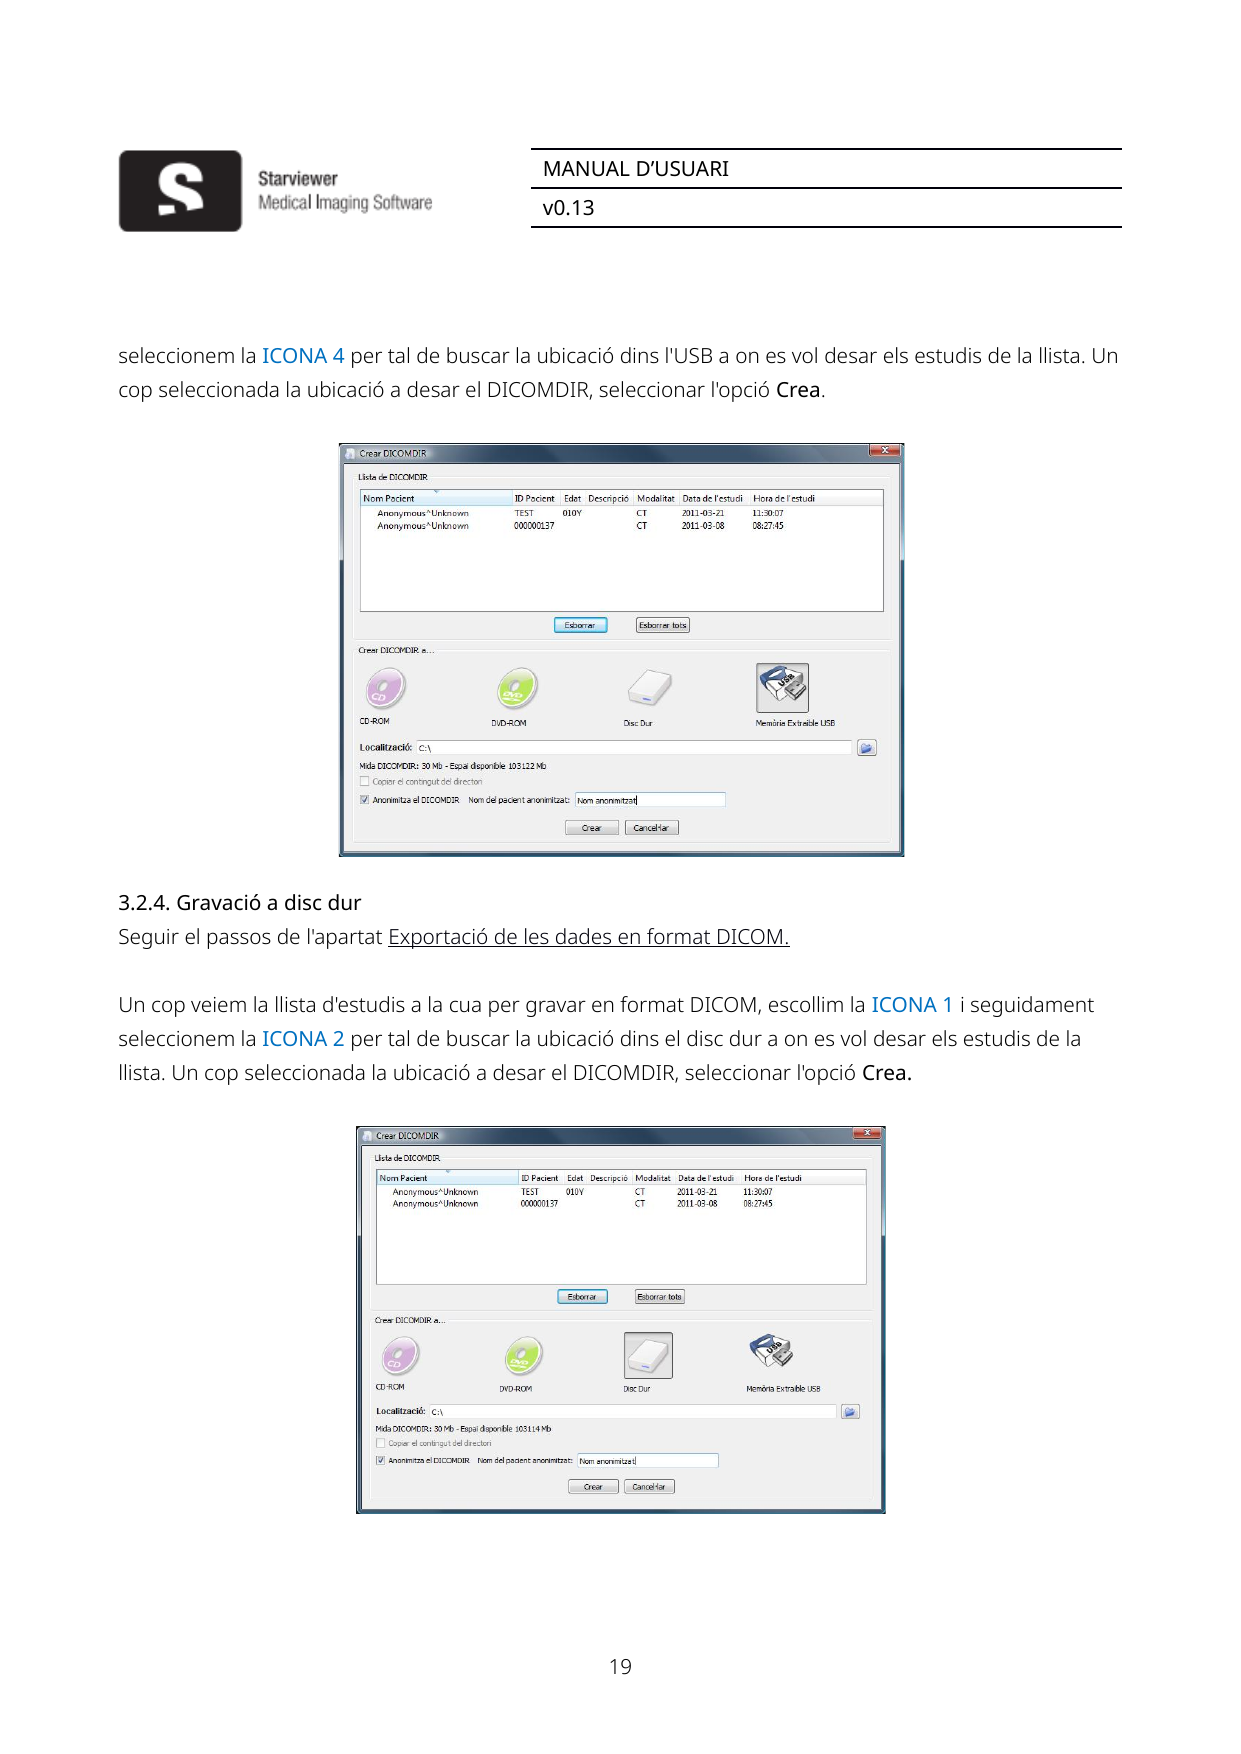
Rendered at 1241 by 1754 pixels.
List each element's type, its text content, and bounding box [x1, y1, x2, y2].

text Seguir el passos de l'apartat Exportació de les dades en format DICOM. [118, 922, 1122, 950]
text seleccionem la icona 4 per tal de buscar la ubicació dins l'USB a on es vol desar els estudis de la llista. Un cop seleccionada la ubicació a desar el DICOMDIR, seleccionar l'opció Crea. [118, 341, 1122, 404]
text Un cop veiem la llista d'estudis a la cua per gravar en format DICOM, escollim la icona 1 i seguidament seleccionem la icona 2 per tal de buscar la ubicació dins el disc dur a on es vol desar els estudis de la llista. Un cop seleccionada la ubicació a desar el DICOMDIR, seleccionar l'opció Crea. [118, 990, 1122, 1086]
picture [356, 1126, 886, 1514]
picture [338, 443, 905, 857]
subtitle Gravació a disc dur [118, 888, 1122, 916]
